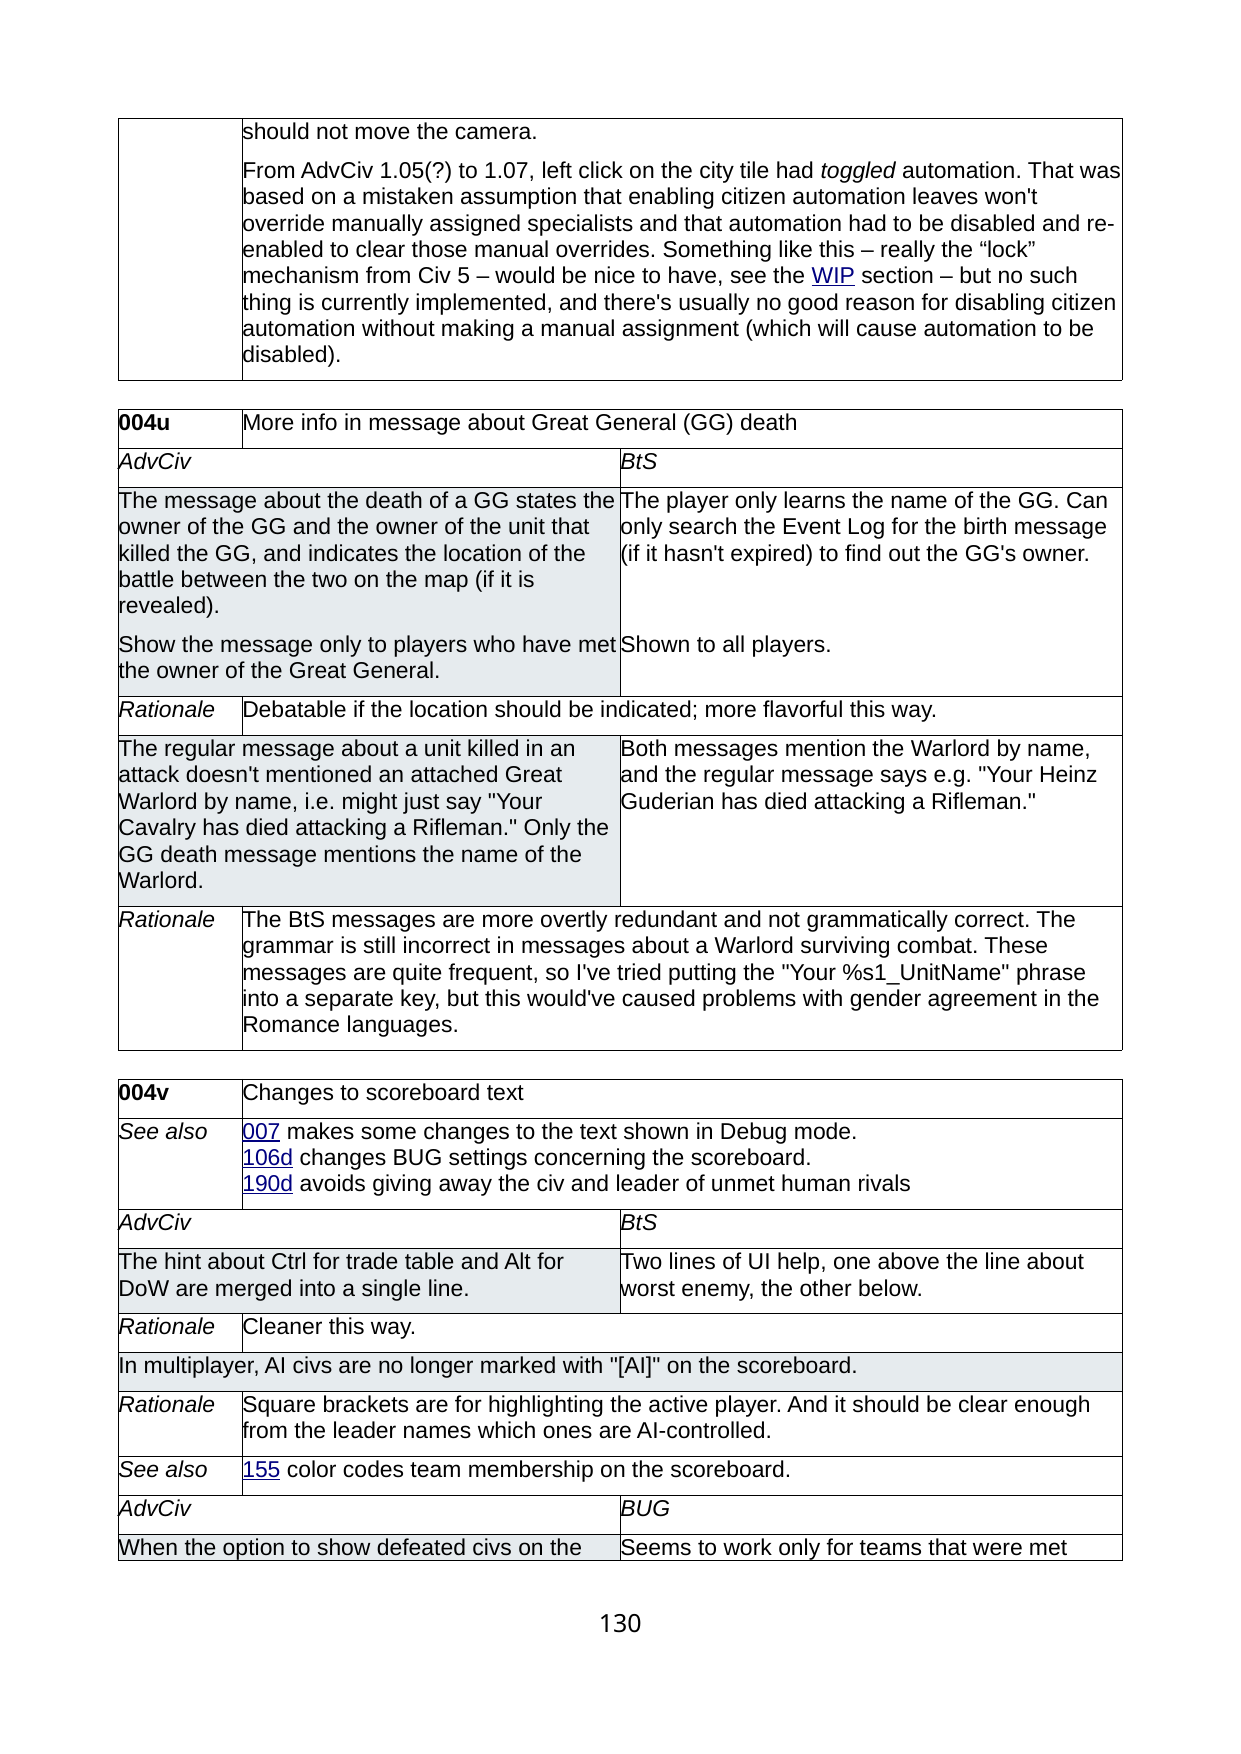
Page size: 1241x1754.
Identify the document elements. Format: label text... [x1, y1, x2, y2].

table_cell The hint about Ctrl for trade table and Alt for DoW are merged into a single line. [119, 1249, 620, 1313]
table_cell Rationale [119, 1314, 242, 1352]
table_cell Rationale [119, 1392, 242, 1456]
table_cell See also [119, 1457, 242, 1495]
table_cell When the option to show defeated civs on the [119, 1535, 620, 1560]
table_header More info in message about Great General (GG) death [243, 410, 1122, 448]
table_cell Square brackets are for highlighting the active player. And it should be clear enough from the leader names which ones are AI-controlled. [243, 1392, 1122, 1456]
table_cell should not move the camera. From AdvCiv 1.05(?) to 1.07, left click on the city tile had toggled automation. That was based on a mistaken assumption that enabling citizen automation leaves won't override manually assigned specialists and that automation had to be disabled and re-enabled to clear those manual overrides. Something like this – really the “lock” mechanism from Civ 5 – would be nice to have, see the WIP section – but no such thing is currently implemented, and there's usually no good reason for disabling citizen automation without making a manual assignment (which will cause automation to be disabled). [243, 119, 1122, 380]
table_cell Debatable if the location should be indicated; more flavorful this way. [243, 697, 1122, 735]
table_cell The player only learns the name of the GG. Can only search the Event Log for the birth message (if it hasn't expired) to find out the GG's owner. Shown to all players. [621, 488, 1122, 696]
table_cell The regular message about a unit killed in an attack doesn't mentioned an attached Great Warlord by name, i.e. might just say "Your Cavalry has died attacking a Rifleman." Only the GG death message mentions the name of the Warlord. [119, 736, 620, 906]
table_cell Both messages mention the Warlord by name, and the regular message says e.g. "Your Heinz Guderian has died attacking a Rifleman." [621, 736, 1122, 906]
table_cell In multiplayer, AI civs are no longer marked with "[AI]" on the scoreboard. [119, 1353, 1122, 1391]
table_cell AdvCiv [119, 449, 620, 487]
table_cell Seems to work only for teams that were met [621, 1535, 1122, 1560]
table_cell Rationale [119, 907, 242, 1050]
table_cell AdvCiv [119, 1496, 620, 1534]
table_header Changes to scoreboard text [243, 1080, 1122, 1118]
table_header 004u [119, 410, 242, 448]
table_cell The message about the death of a GG states the owner of the GG and the owner of the unit that killed the GG, and indicates the location of the battle between the two on the map (if it is revealed). Show the message only to players who have met the owner of the Great General. [119, 488, 620, 696]
table_cell The BtS messages are more overtly redundant and not grammatically correct. The grammar is still incorrect in messages about a Warlord surviving combat. These messages are quite frequent, so I've tried putting the "Your %s1_UnitName" phrase into a separate key, but this would've caused problems with gender agreement in the Romance languages. [243, 907, 1122, 1050]
table_cell 007 makes some changes to the text shown in Debug mode. 106d changes BUG settings concerning the scoreboard. 190d avoids giving away the civ and leader of unmet human rivals [243, 1119, 1122, 1209]
table_cell Rationale [119, 697, 242, 735]
table_cell See also [119, 1119, 242, 1209]
table_cell BtS [621, 449, 1122, 487]
table_header 004v [119, 1080, 242, 1118]
table_cell BUG [621, 1496, 1122, 1534]
table_cell BtS [621, 1210, 1122, 1248]
table_cell [119, 119, 242, 380]
table_cell Two lines of UI help, one above the line about worst enemy, the other below. [621, 1249, 1122, 1313]
table_cell Cleaner this way. [243, 1314, 1122, 1352]
table_cell 155 color codes team membership on the scoreboard. [243, 1457, 1122, 1495]
table_cell AdvCiv [119, 1210, 620, 1248]
